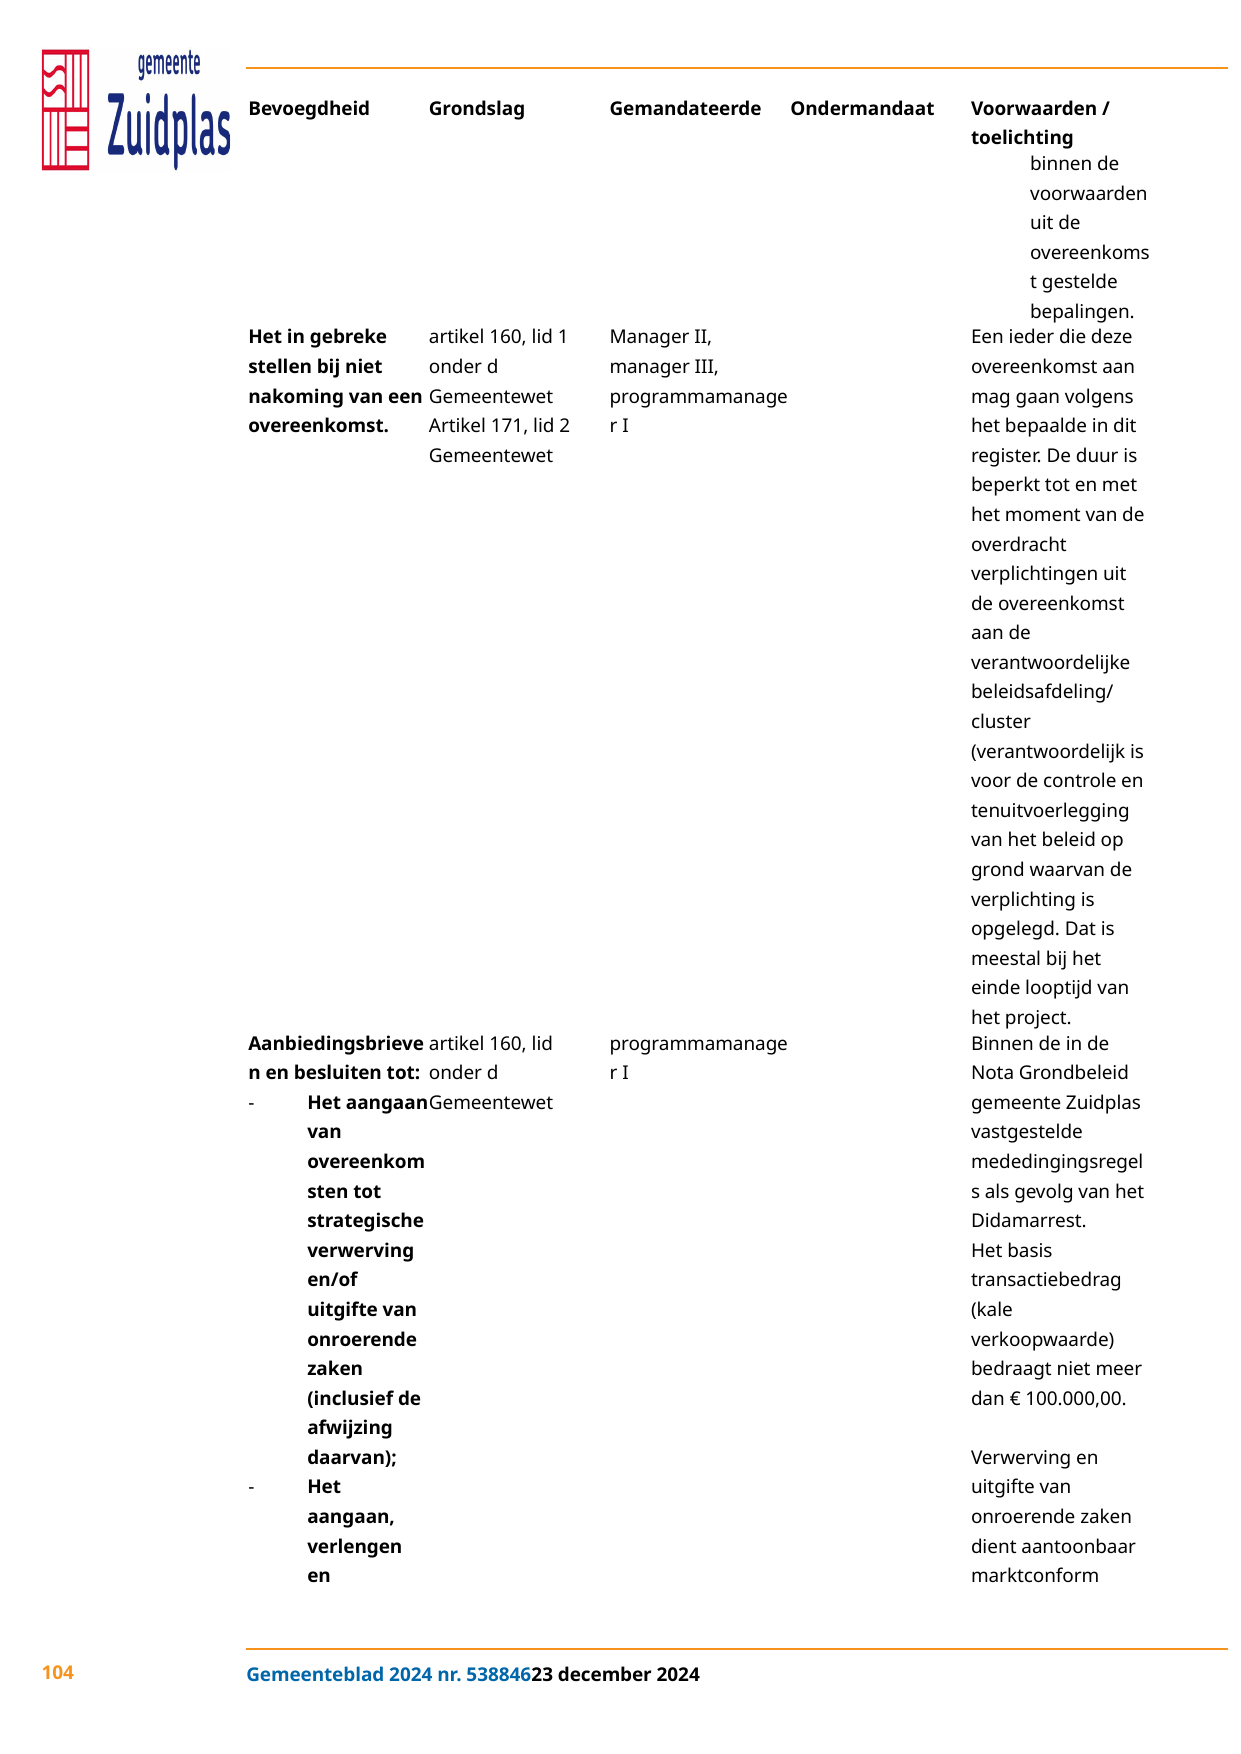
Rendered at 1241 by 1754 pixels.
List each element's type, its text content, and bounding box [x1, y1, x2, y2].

table_cell [790, 150, 971, 324]
table_cell Manager II, manager III, programmamanager I [609, 324, 790, 1030]
table_cell [790, 1030, 971, 1588]
table_cell programmamanager I [609, 1030, 790, 1588]
table_cell Het in gebreke stellen bij niet nakoming van een overeenkomst. [248, 324, 429, 1030]
table_header Grondslag [429, 95, 609, 150]
table_header Voorwaarden / toelichting [971, 95, 1152, 150]
table_cell [248, 150, 429, 324]
table_header Bevoegdheid [248, 95, 429, 150]
table_cell artikel 160, lid 1 onder d Gemeentewet Artikel 171, lid 2 Gemeentewet [429, 324, 609, 1030]
table_cell artikel 160, lid onder d Gemeentewet [429, 1030, 609, 1588]
table_header Gemandateerde [609, 95, 790, 150]
table_cell [429, 150, 609, 324]
picture [41, 47, 231, 172]
table_cell [790, 324, 971, 1030]
table_cell Binnen de in de Nota Grondbeleid gemeente Zuidplas vastgestelde mededingingsregels als gevolg van het Didamarrest. Het basis transactiebedrag (kale verkoopwaarde) bedraagt niet meer dan € 100.000,00. Verwerving en uitgifte van onroerende zaken dient aantoonbaar marktconform [971, 1030, 1152, 1588]
table_cell Aanbiedingsbrieven en besluiten tot: Het aangaan van overeenkomsten tot strategische verwerving en/of uitgifte van onroerende zaken (inclusief de afwijzing daarvan); Het aangaan, verlengen en [248, 1030, 429, 1588]
table_cell [609, 150, 790, 324]
table_cell Een ieder die deze overeenkomst aan mag gaan volgens het bepaalde in dit register. De duur is beperkt tot en met het moment van de overdracht verplichtingen uit de overeenkomst aan de verantwoordelijke beleidsafdeling/ cluster (verantwoordelijk is voor de controle en tenuitvoerlegging van het beleid op grond waarvan de verplichting is opgelegd. Dat is meestal bij het einde looptijd van het project. [971, 324, 1152, 1030]
table_cell binnen de voorwaarden uit de overeenkomst gestelde bepalingen. [971, 150, 1152, 324]
table_header Ondermandaat [790, 95, 971, 150]
